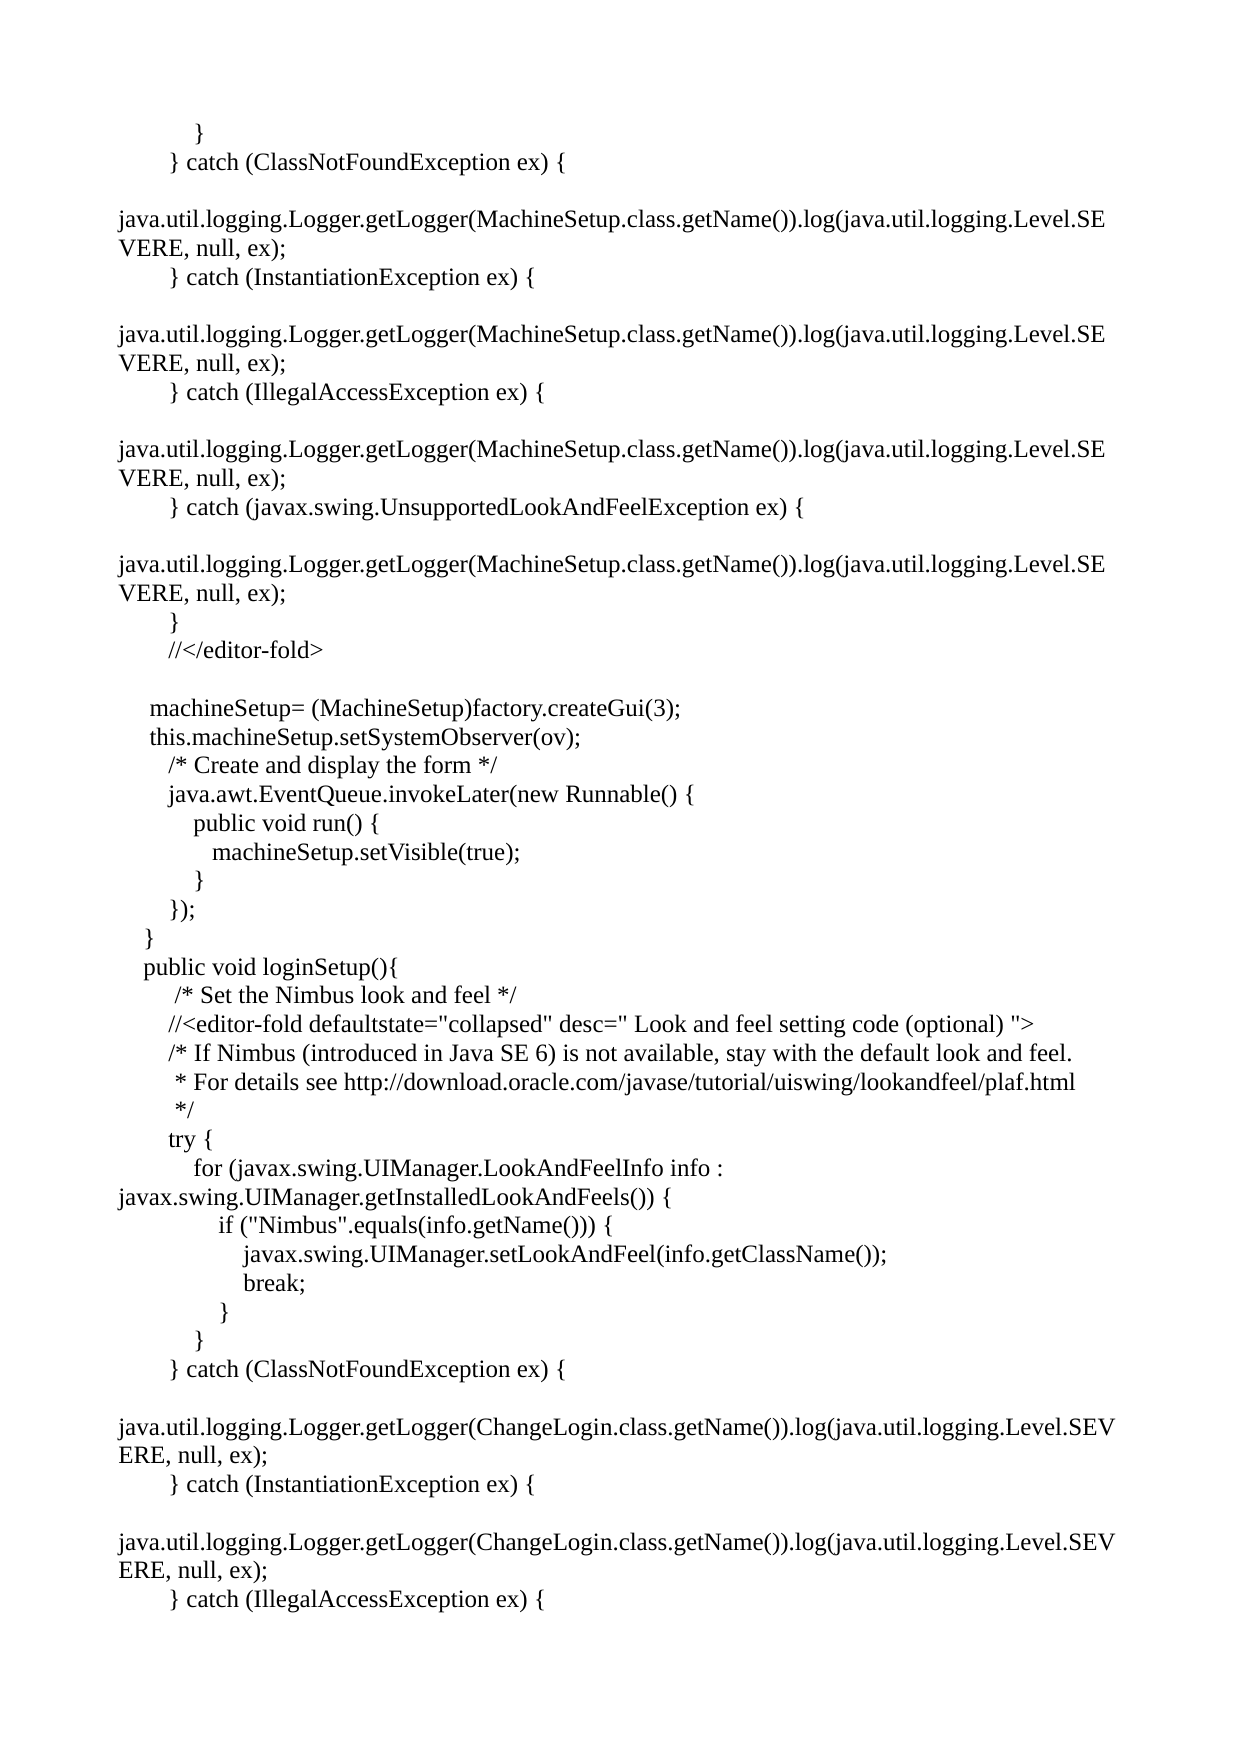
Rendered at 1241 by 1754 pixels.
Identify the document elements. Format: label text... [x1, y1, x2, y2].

text } [118, 1326, 1122, 1354]
text } [118, 118, 1122, 147]
text public void run() { [118, 808, 1122, 837]
text }); [118, 894, 1122, 923]
text java.util.logging.Logger.getLogger(ChangeLogin.class.getName()).log(java.util.logging.Level.SEVERE, null, ex); [118, 1383, 1122, 1469]
text java.awt.EventQueue.invokeLater(new Runnable() { [118, 779, 1122, 808]
text machineSetup= (MachineSetup)factory.createGui(3); [118, 693, 1122, 722]
text /* Set the Nimbus look and feel */ [118, 981, 1122, 1009]
text java.util.logging.Logger.getLogger(MachineSetup.class.getName()).log(java.util.logging.Level.SEVERE, null, ex); [118, 176, 1122, 262]
text java.util.logging.Logger.getLogger(ChangeLogin.class.getName()).log(java.util.logging.Level.SEVERE, null, ex); [118, 1498, 1122, 1584]
text } catch (InstantiationException ex) { [118, 1469, 1122, 1498]
text java.util.logging.Logger.getLogger(MachineSetup.class.getName()).log(java.util.logging.Level.SEVERE, null, ex); [118, 406, 1122, 492]
text machineSetup.setVisible(true); [118, 837, 1122, 866]
text } catch (IllegalAccessException ex) { [118, 1584, 1122, 1613]
text } catch (InstantiationException ex) { [118, 262, 1122, 291]
text } catch (IllegalAccessException ex) { [118, 377, 1122, 406]
text /* Create and display the form */ [118, 751, 1122, 779]
text } catch (javax.swing.UnsupportedLookAndFeelException ex) { [118, 492, 1122, 521]
text } [118, 866, 1122, 894]
text for (javax.swing.UIManager.LookAndFeelInfo info : javax.swing.UIManager.getInstalledLookAndFeels()) { [118, 1153, 1122, 1211]
text try { [118, 1124, 1122, 1153]
text java.util.logging.Logger.getLogger(MachineSetup.class.getName()).log(java.util.logging.Level.SEVERE, null, ex); [118, 291, 1122, 377]
text } [118, 923, 1122, 952]
text } [118, 607, 1122, 636]
text } [118, 1297, 1122, 1326]
text * For details see http://download.oracle.com/javase/tutorial/uiswing/lookandfeel/plaf.html [118, 1067, 1122, 1096]
text public void loginSetup(){ [118, 952, 1122, 981]
text java.util.logging.Logger.getLogger(MachineSetup.class.getName()).log(java.util.logging.Level.SEVERE, null, ex); [118, 521, 1122, 607]
text break; [118, 1268, 1122, 1297]
text if ("Nimbus".equals(info.getName())) { [118, 1211, 1122, 1239]
text /* If Nimbus (introduced in Java SE 6) is not available, stay with the default look and feel. [118, 1038, 1122, 1067]
text //<editor-fold defaultstate="collapsed" desc=" Look and feel setting code (optional) "> [118, 1009, 1122, 1038]
text this.machineSetup.setSystemObserver(ov); [118, 722, 1122, 751]
text javax.swing.UIManager.setLookAndFeel(info.getClassName()); [118, 1239, 1122, 1268]
text //</editor-fold> [118, 636, 1122, 664]
text */ [118, 1096, 1122, 1124]
text } catch (ClassNotFoundException ex) { [118, 147, 1122, 176]
text } catch (ClassNotFoundException ex) { [118, 1354, 1122, 1383]
